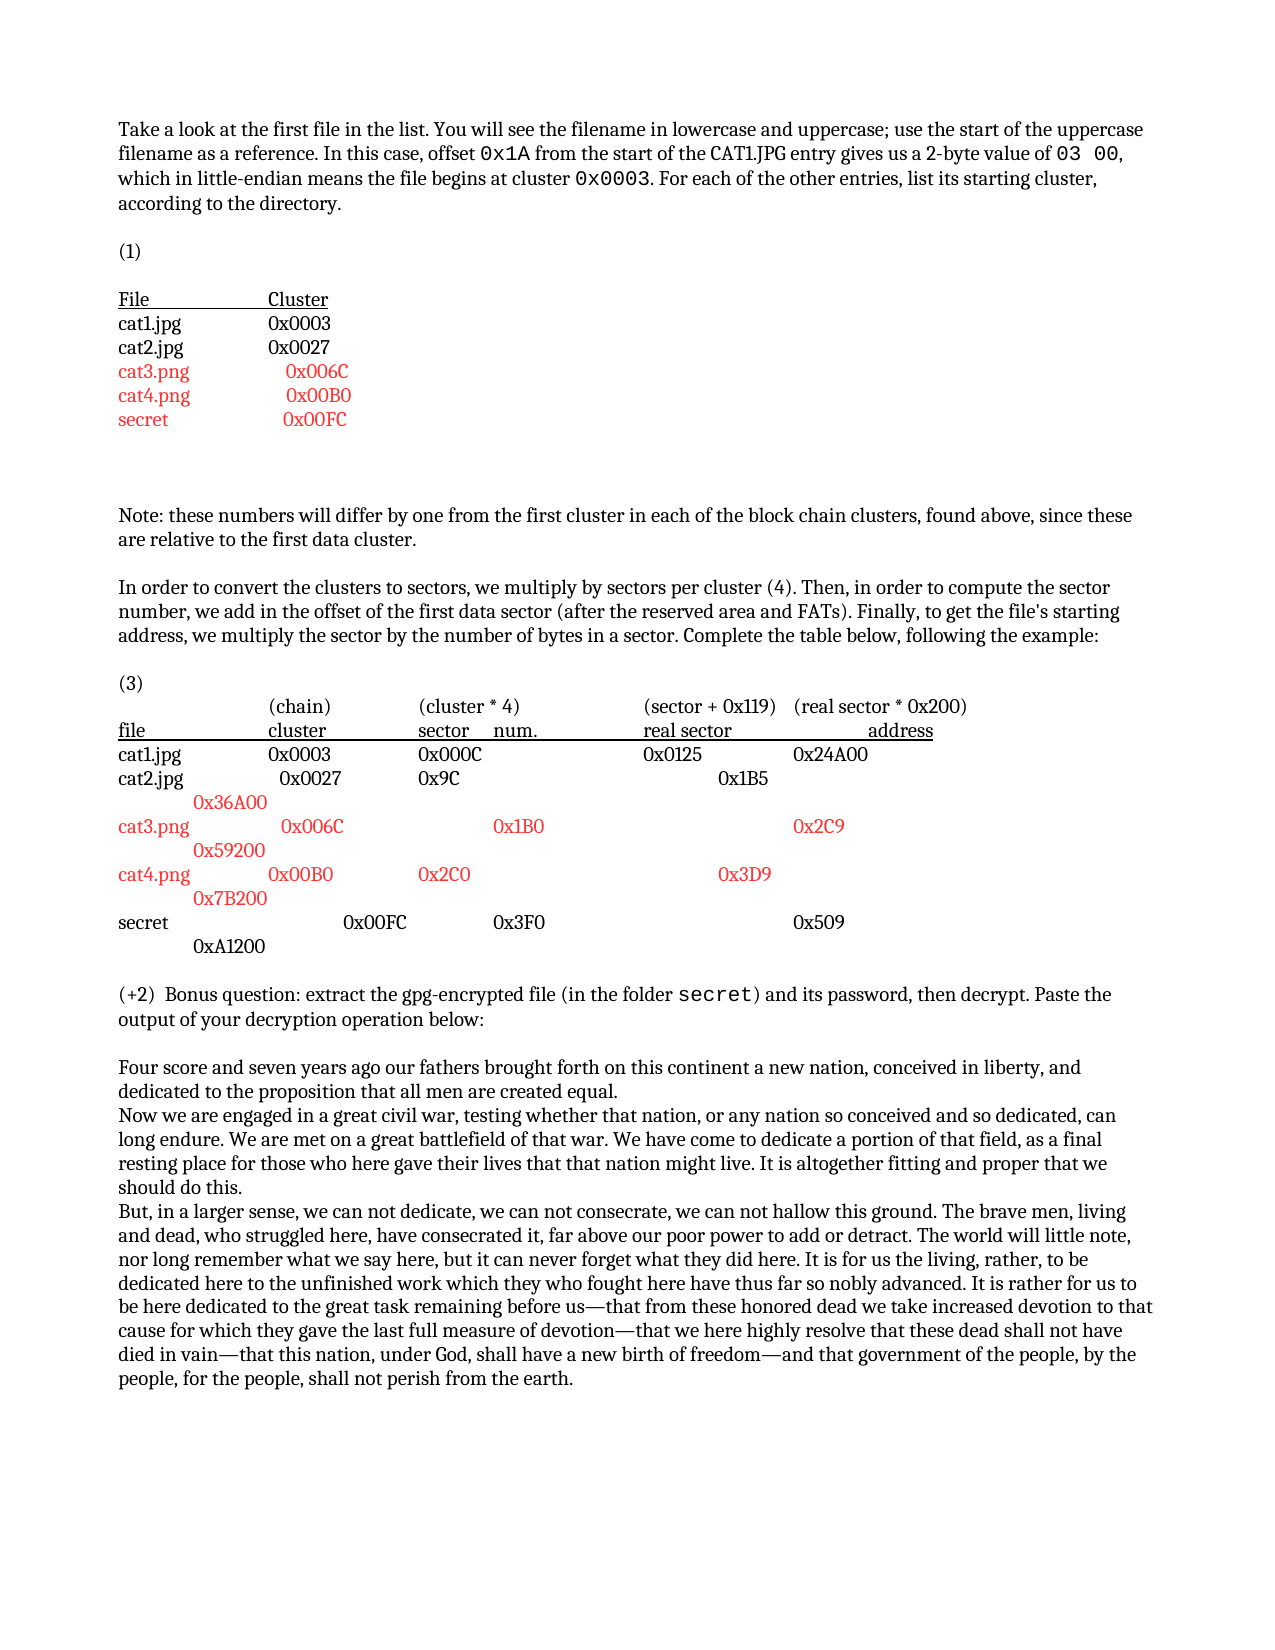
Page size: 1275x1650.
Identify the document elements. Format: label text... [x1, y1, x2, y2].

text Note: these numbers will differ by one from the first cluster in each of the block chain clusters, found above, since these are relative to the first data cluster. [118, 503, 1157, 551]
text 0x36A00 [118, 791, 1157, 815]
text cat2.jpg 0x0027 0x9C 0x1B5 [118, 767, 1157, 791]
text 0xA1200 [118, 935, 1157, 959]
text Now we are engaged in a great civil war, testing whether that nation, or any nation so conceived and so dedicated, can long endure. We are met on a great battlefield of that war. We have come to dedicate a portion of that field, as a final resting place for those who here gave their lives that that nation might live. It is altogether fitting and proper that we should do this. [118, 1103, 1157, 1199]
text cat4.png 0x00B0 0x2C0 0x3D9 [118, 863, 1157, 887]
text In order to convert the clusters to sectors, we multiply by sectors per cluster (4). Then, in order to compute the sector number, we add in the offset of the first data sector (after the reserved area and FATs). Finally, to get the file's starting address, we multiply the sector by the number of bytes in a sector. Complete the table below, following the example: [118, 575, 1157, 647]
text cat3.png 0x006C [118, 360, 1157, 384]
text Four score and seven years ago our fathers brought forth on this continent a new nation, conceived in liberty, and dedicated to the proposition that all men are created equal. [118, 1056, 1157, 1103]
text But, in a larger sense, we can not dedicate, we can not consecrate, we can not hallow this ground. The brave men, living and dead, who struggled here, have consecrated it, far above our poor power to add or detract. The world will little note, nor long remember what we say here, but it can never forget what they did here. It is for us the living, rather, to be dedicated here to the unfinished work which they who fought here have thus far so nobly advanced. It is rather for us to be here dedicated to the great task remaining before us—that from these honored dead we take increased devotion to that cause for which they gave the last full measure of devotion—that we here highly resolve that these dead shall not have died in vain—that this nation, under God, shall have a new birth of freedom—and that government of the people, by the people, for the people, shall not perish from the earth. [118, 1199, 1157, 1391]
text cat2.jpg 0x0027 [118, 336, 1157, 360]
text Take a look at the first file in the list. You will see the filename in lowercase and uppercase; use the start of the uppercase filename as a reference. In this case, offset 0x1A from the start of the CAT1.JPG entry gives us a 2-byte value of 03 00, which in little-endian means the file begins at cluster 0x0003. For each of the other entries, list its starting cluster, according to the directory. [118, 118, 1157, 216]
text (1) [118, 240, 1157, 264]
text 0x7B200 [118, 887, 1157, 911]
text 0x59200 [118, 839, 1157, 863]
text secret 0x00FC [118, 408, 1157, 432]
text (3) [118, 671, 1157, 695]
text (+2) Bonus question: extract the gpg-encrypted file (in the folder secret) and its password, then decrypt. Paste the output of your decryption operation below: [118, 983, 1157, 1032]
text File Cluster [118, 288, 1157, 312]
text cat1.jpg 0x0003 0x000C 0x0125 0x24A00 [118, 743, 1157, 767]
text cat4.png 0x00B0 [118, 384, 1157, 408]
text secret 0x00FC 0x3F0 0x509 [118, 911, 1157, 935]
text cat3.png 0x006C 0x1B0 0x2C9 [118, 815, 1157, 839]
text cat1.jpg 0x0003 [118, 312, 1157, 336]
text file cluster sector num. real sector address [118, 719, 1157, 743]
text (chain) (cluster * 4) (sector + 0x119) (real sector * 0x200) [118, 695, 1157, 719]
